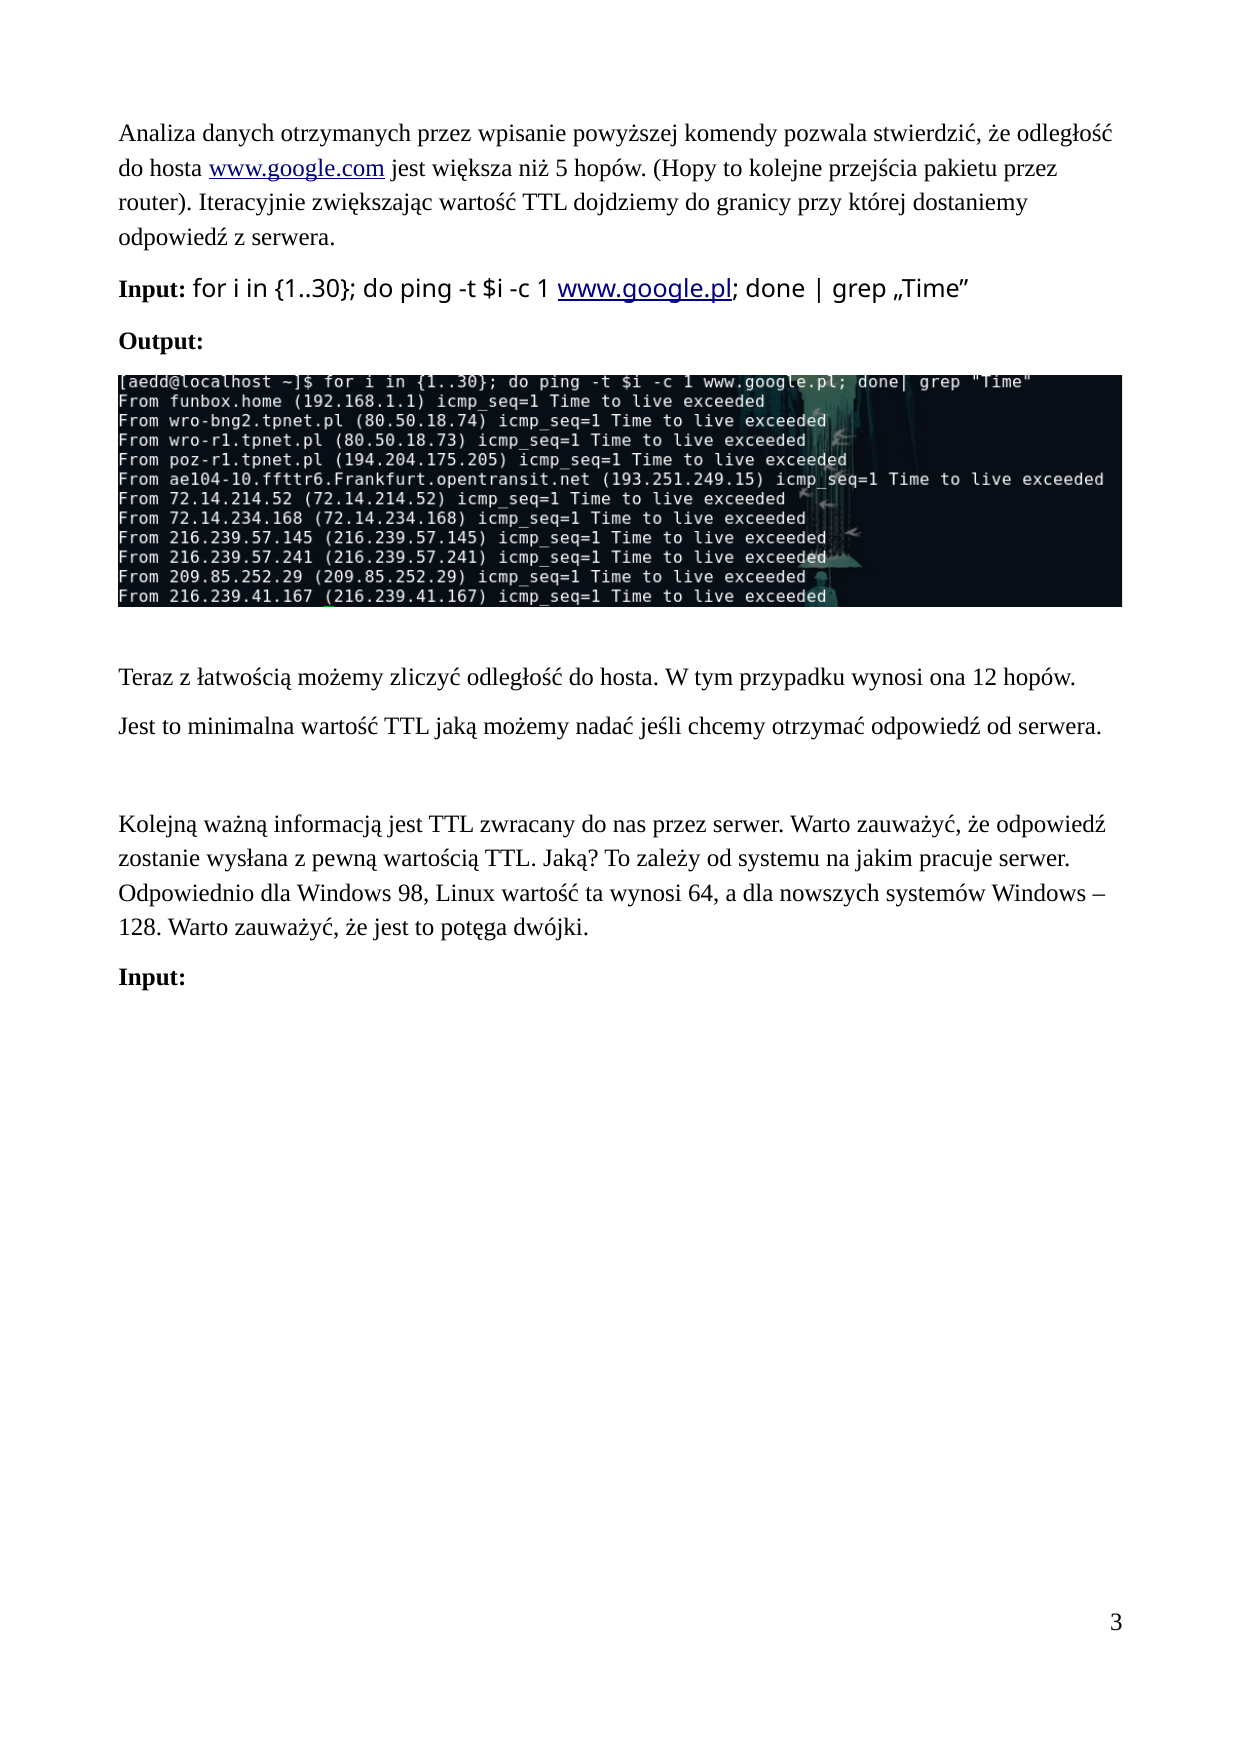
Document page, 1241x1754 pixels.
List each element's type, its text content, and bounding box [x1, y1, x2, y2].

text Teraz z łatwością możemy zliczyć odległość do hosta. W tym przypadku wynosi ona 12 hopów. [118, 662, 1122, 691]
text Kolejną ważną informacją jest TTL zwracany do nas przez serwer. Warto zauważyć, że odpowiedź zostanie wysłana z pewną wartością TTL. Jaką? To zależy od systemu na jakim pracuje serwer. Odpowiednio dla Windows 98, Linux wartość ta wynosi 64, a dla nowszych systemów Windows – 128. Warto zauważyć, że jest to potęga dwójki. [118, 809, 1122, 941]
text Analiza danych otrzymanych przez wpisanie powyższej komendy pozwala stwierdzić, że odległość do hosta www.google.com jest większa niż 5 hopów. (Hopy to kolejne przejścia pakietu przez router). Iteracyjnie zwiększając wartość TTL dojdziemy do granicy przy której dostaniemy odpowiedź z serwera. [118, 118, 1122, 250]
text Input: for i in {1..30}; do ping -t $i -c 1 www.google.pl; done | grep „Time” [118, 271, 1122, 305]
text Output: [118, 326, 1122, 355]
picture [118, 375, 1123, 607]
text Input: [118, 962, 1122, 990]
text Jest to minimalna wartość TTL jaką możemy nadać jeśli chcemy otrzymać odpowiedź od serwera. [118, 711, 1122, 740]
